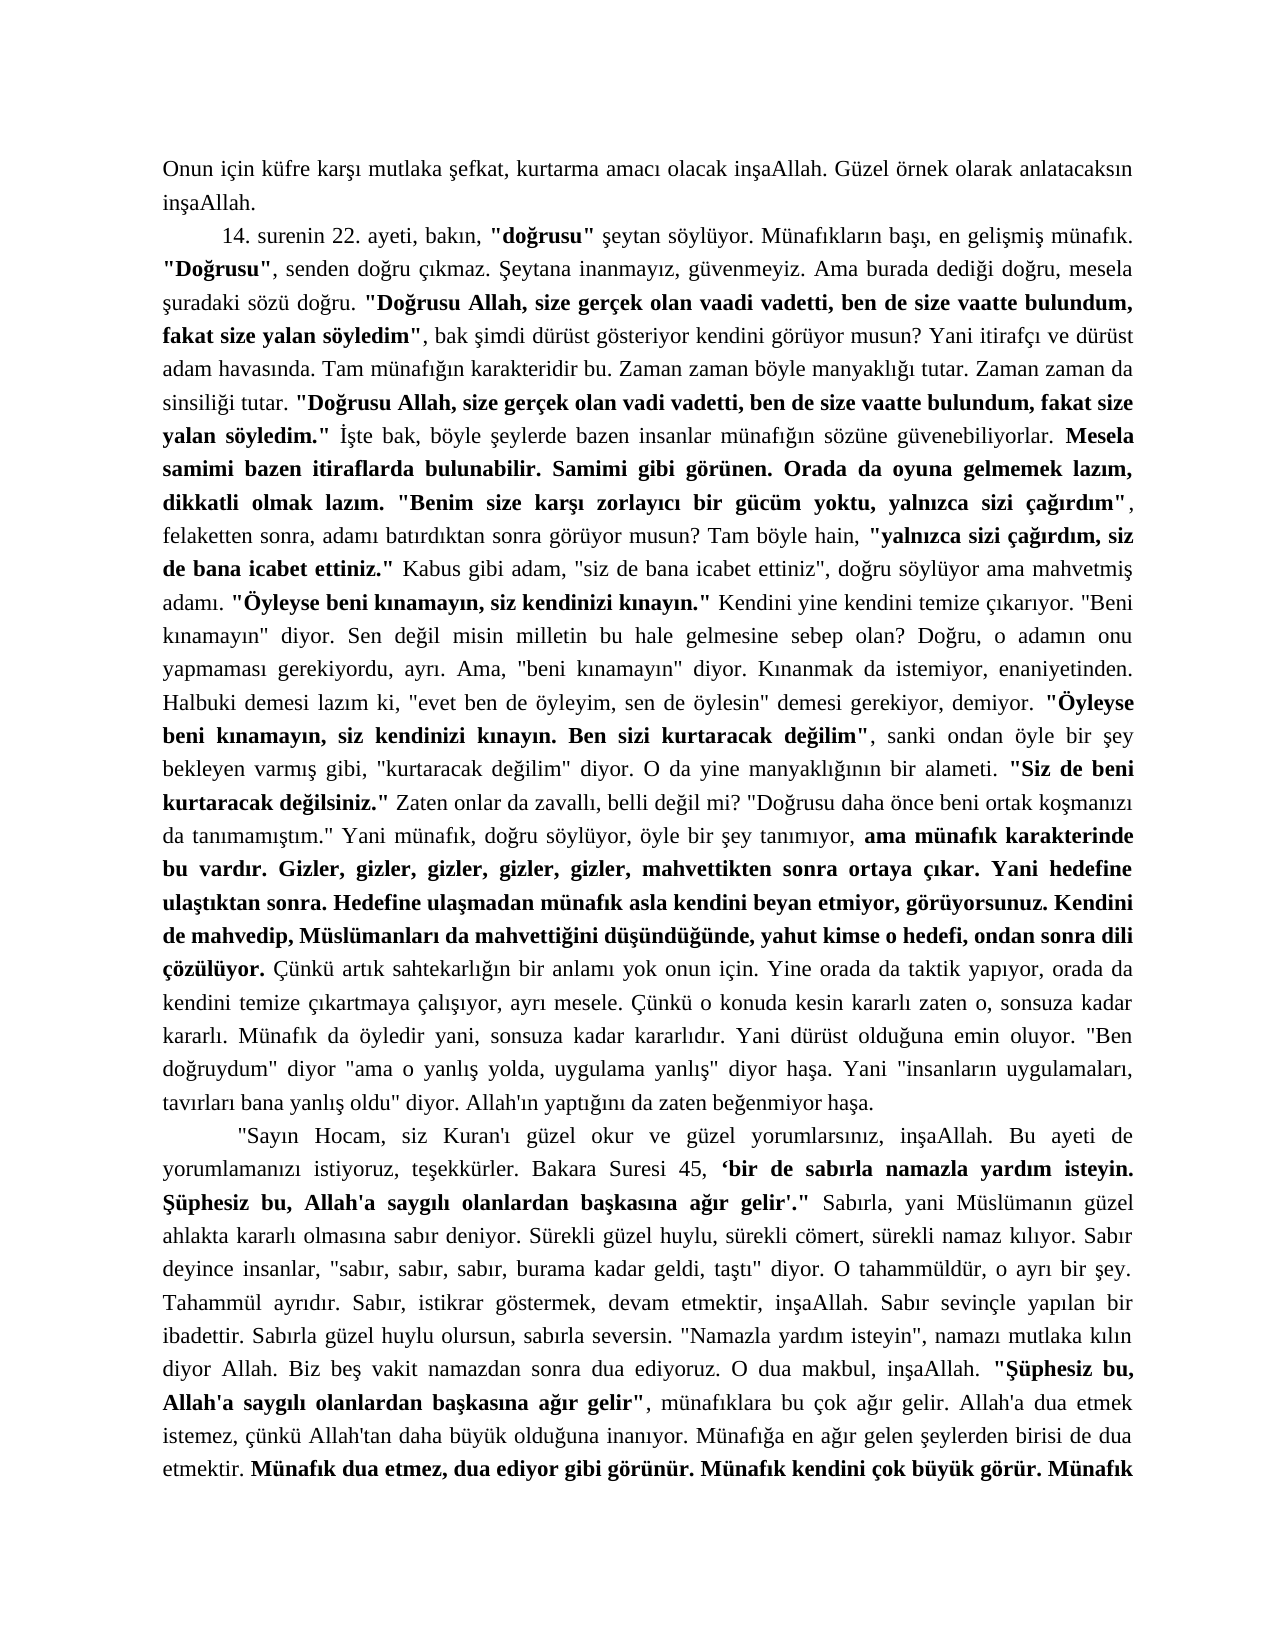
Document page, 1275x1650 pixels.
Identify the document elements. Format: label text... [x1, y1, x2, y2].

text 14. surenin 22. ayeti, bakın, "doğrusu" şeytan söylüyor. Münafıkların başı, en gelişmiş münafık. "Doğrusu", senden doğru çıkmaz. Şeytana inanmayız, güvenmeyiz. Ama burada dediği doğru, mesela şuradaki sözü doğru. "Doğrusu Allah, size gerçek olan vaadi vadetti, ben de size vaatte bulundum, fakat size yalan söyledim", bak şimdi dürüst gösteriyor kendini görüyor musun? Yani itirafçı ve dürüst adam havasında. Tam münafığın karakteridir bu. Zaman zaman böyle manyaklığı tutar. Zaman zaman da sinsiliği tutar. "Doğrusu Allah, size gerçek olan vadi vadetti, ben de size vaatte bulundum, fakat size yalan söyledim." İşte bak, böyle şeylerde bazen insanlar münafığın sözüne güvenebiliyorlar. Mesela samimi bazen itiraflarda bulunabilir. Samimi gibi görünen. Orada da oyuna gelmemek lazım, dikkatli olmak lazım. "Benim size karşı zorlayıcı bir gücüm yoktu, yalnızca sizi çağırdım", felaketten sonra, adamı batırdıktan sonra görüyor musun? Tam böyle hain, "yalnızca sizi çağırdım, siz de bana icabet ettiniz." Kabus gibi adam, "siz de bana icabet ettiniz", doğru söylüyor ama mahvetmiş adamı. "Öyleyse beni kınamayın, siz kendinizi kınayın." Kendini yine kendini temize çıkarıyor. "Beni kınamayın" diyor. Sen değil misin milletin bu hale gelmesine sebep olan? Doğru, o adamın onu yapmaması gerekiyordu, ayrı. Ama, "beni kınamayın" diyor. Kınanmak da istemiyor, enaniyetinden. Halbuki demesi lazım ki, "evet ben de öyleyim, sen de öylesin" demesi gerekiyor, demiyor. "Öyleyse beni kınamayın, siz kendinizi kınayın. Ben sizi kurtaracak değilim", sanki ondan öyle bir şey bekleyen varmış gibi, "kurtaracak değilim" diyor. O da yine manyaklığının bir alameti. "Siz de beni kurtaracak değilsiniz." Zaten onlar da zavallı, belli değil mi? "Doğrusu daha önce beni ortak koşmanızı da tanımamıştım." Yani münafık, doğru söylüyor, öyle bir şey tanımıyor, ama münafık karakterinde bu vardır. Gizler, gizler, gizler, gizler, gizler, mahvettikten sonra ortaya çıkar. Yani hedefine ulaştıktan sonra. Hedefine ulaşmadan münafık asla kendini beyan etmiyor, görüyorsunuz. Kendini de mahvedip, Müslümanları da mahvettiğini düşündüğünde, yahut kimse o hedefi, ondan sonra dili çözülüyor. Çünkü artık sahtekarlığın bir anlamı yok onun için. Yine orada da taktik yapıyor, orada da kendini temize çıkartmaya çalışıyor, ayrı mesele. Çünkü o konuda kesin kararlı zaten o, sonsuza kadar kararlı. Münafık da öyledir yani, sonsuza kadar kararlıdır. Yani dürüst olduğuna emin oluyor. "Ben doğruydum" diyor "ama o yanlış yolda, uygulama yanlış" diyor haşa. Yani "insanların uygulamaları, tavırları bana yanlış oldu" diyor. Allah'ın yaptığını da zaten beğenmiyor haşa. [162, 217, 1134, 1117]
text "Sayın Hocam, siz Kuran'ı güzel okur ve güzel yorumlarsınız, inşaAllah. Bu ayeti de yorumlamanızı istiyoruz, teşekkürler. Bakara Suresi 45, ‘bir de sabırla namazla yardım isteyin. Şüphesiz bu, Allah'a saygılı olanlardan başkasına ağır gelir'." Sabırla, yani Müslümanın güzel ahlakta kararlı olmasına sabır deniyor. Sürekli güzel huylu, sürekli cömert, sürekli namaz kılıyor. Sabır deyince insanlar, "sabır, sabır, sabır, burama kadar geldi, taştı" diyor. O tahammüldür, o ayrı bir şey. Tahammül ayrıdır. Sabır, istikrar göstermek, devam etmektir, inşaAllah. Sabır sevinçle yapılan bir ibadettir. Sabırla güzel huylu olursun, sabırla seversin. "Namazla yardım isteyin", namazı mutlaka kılın diyor Allah. Biz beş vakit namazdan sonra dua ediyoruz. O dua makbul, inşaAllah. "Şüphesiz bu, Allah'a saygılı olanlardan başkasına ağır gelir", münafıklara bu çok ağır gelir. Allah'a dua etmek istemez, çünkü Allah'tan daha büyük olduğuna inanıyor. Münafığa en ağır gelen şeylerden birisi de dua etmektir. Münafık dua etmez, dua ediyor gibi görünür. Münafık kendini çok büyük görür. Münafık [162, 1117, 1134, 1483]
text Onun için küfre karşı mutlaka şefkat, kurtarma amacı olacak inşaAllah. Güzel örnek olarak anlatacaksın inşaAllah. [162, 150, 1134, 217]
